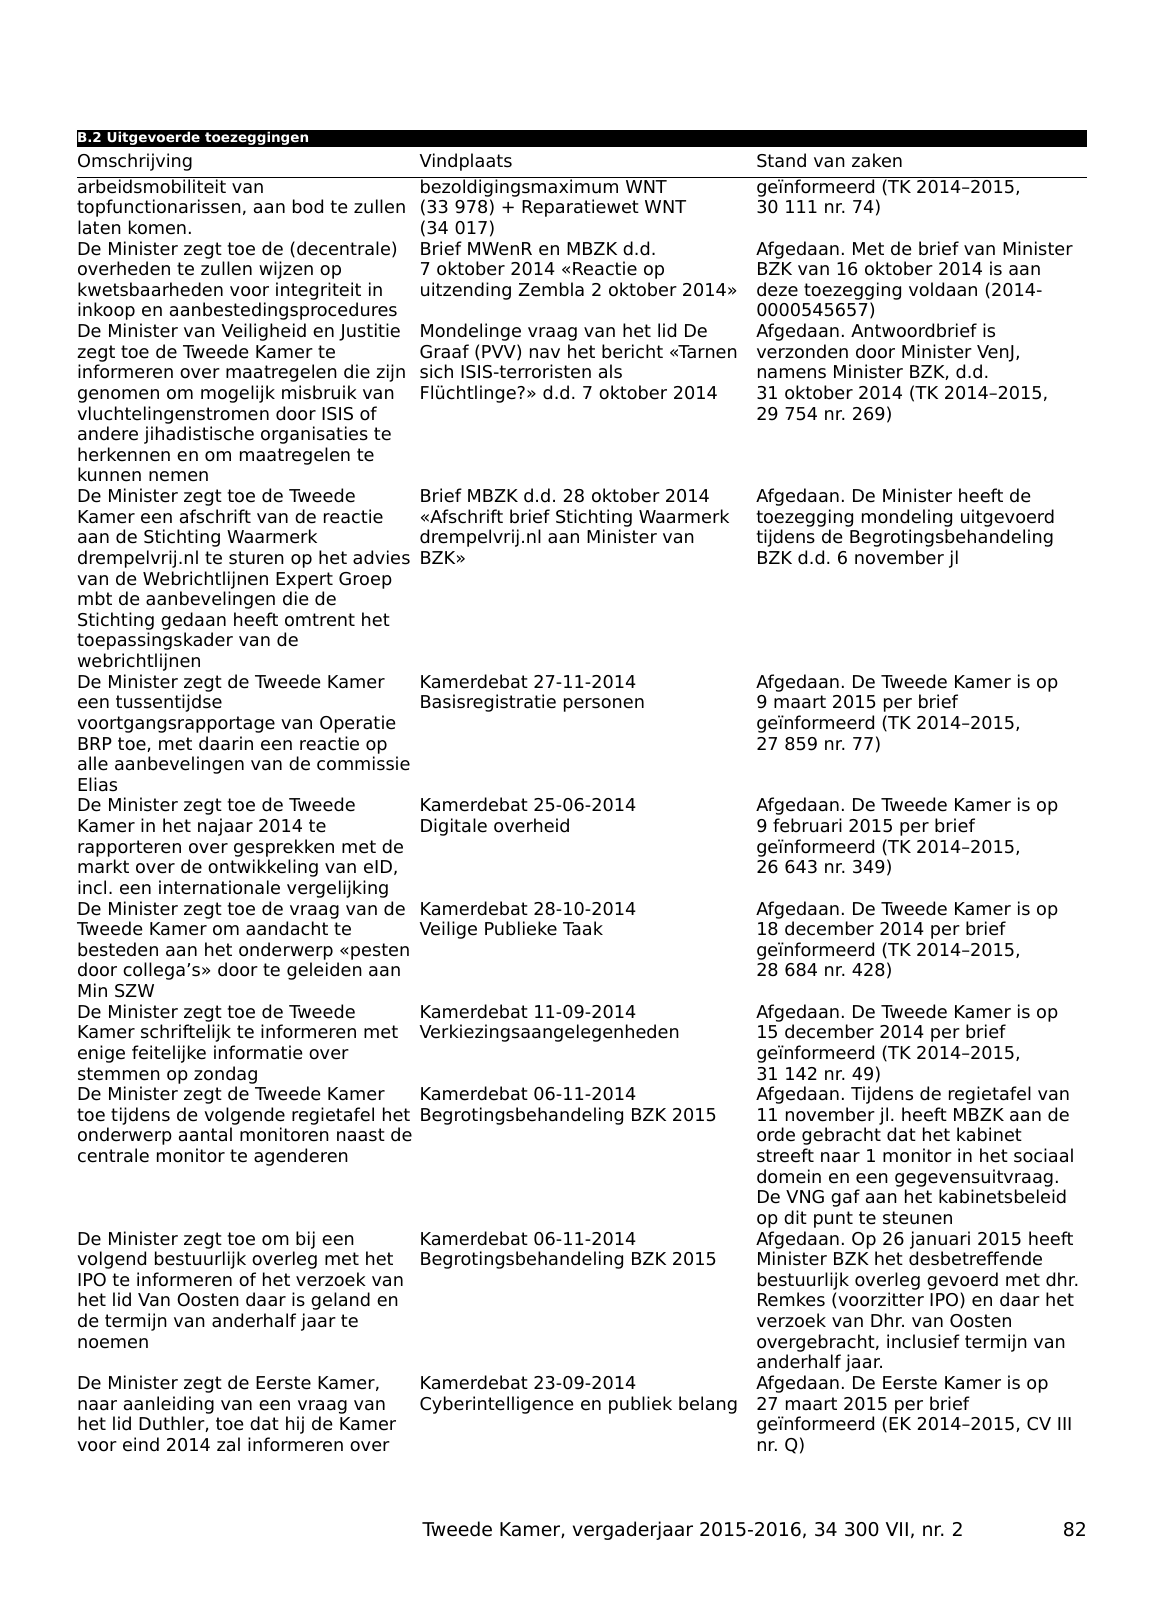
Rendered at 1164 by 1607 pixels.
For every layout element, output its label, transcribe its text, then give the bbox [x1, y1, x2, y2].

table_cell De Minister zegt toe de Tweede Kamer in het najaar 2014 te rapporteren over gesprekken met de markt over de ontwikkeling van eID, incl. een internationale vergelijking [77, 795, 413, 898]
table_cell Afgedaan. Op 26 januari 2015 heeft Minister BZK het desbetreffende bestuurlijk overleg gevoerd met dhr. Remkes (voorzitter IPO) en daar het verzoek van Dhr. van Oosten overgebracht, inclusief termijn van anderhalf jaar. [750, 1229, 1087, 1373]
table_cell Stand van zaken [750, 147, 1087, 177]
table_cell De Minister zegt de Tweede Kamer een tussentijdse voortgangsrapportage van Operatie BRP toe, met daarin een reactie op alle aanbevelingen van de commissie Elias [77, 672, 413, 795]
table_cell Afgedaan. De Tweede Kamer is op 18 december 2014 per brief geïnformeerd (TK 2014–2015, 28 684 nr. 428) [750, 899, 1087, 1002]
table_cell De Minister zegt toe de Tweede Kamer schriftelijk te informeren met enige feitelijke informatie over stemmen op zondag [77, 1002, 413, 1084]
table_cell De Minister zegt toe om bij een volgend bestuurlijk overleg met het IPO te informeren of het verzoek van het lid Van Oosten daar is geland en de termijn van anderhalf jaar te noemen [77, 1229, 413, 1373]
table_cell Afgedaan. De Eerste Kamer is op 27 maart 2015 per brief geïnformeerd (EK 2014–2015, CV III nr. Q) [750, 1373, 1087, 1455]
table_cell Afgedaan. Antwoordbrief is verzonden door Minister VenJ, namens Minister BZK, d.d. 31 oktober 2014 (TK 2014–2015, 29 754 nr. 269) [750, 321, 1087, 486]
table_cell Kamerdebat 28-10-2014 Veilige Publieke Taak [413, 899, 750, 1002]
table_cell arbeidsmobiliteit van topfunctionarissen, aan bod te zullen laten komen. [77, 178, 413, 238]
table_cell Kamerdebat 25-06-2014 Digitale overheid [413, 795, 750, 898]
table_cell Afgedaan. De Tweede Kamer is op 9 maart 2015 per brief geïnformeerd (TK 2014–2015, 27 859 nr. 77) [750, 672, 1087, 795]
table_cell Kamerdebat 27-11-2014 Basisregistratie personen [413, 672, 750, 795]
table_cell Brief MWenR en MBZK d.d. 7 oktober 2014 «Reactie op uitzending Zembla 2 oktober 2014» [413, 239, 750, 321]
table_cell Kamerdebat 23-09-2014 Cyberintelligence en publiek belang [413, 1373, 750, 1455]
table_cell geïnformeerd (TK 2014–2015, 30 111 nr. 74) [750, 178, 1087, 238]
table_cell Kamerdebat 06-11-2014 Begrotingsbehandeling BZK 2015 [413, 1084, 750, 1228]
table_cell Afgedaan. Met de brief van Minister BZK van 16 oktober 2014 is aan deze toezegging voldaan (2014-0000545657) [750, 239, 1087, 321]
table_cell Afgedaan. Tijdens de regietafel van 11 november jl. heeft MBZK aan de orde gebracht dat het kabinet streeft naar 1 monitor in het sociaal domein en een gegevensuitvraag. De VNG gaf aan het kabinetsbeleid op dit punt te steunen [750, 1084, 1087, 1228]
table_cell Brief MBZK d.d. 28 oktober 2014 «Afschrift brief Stichting Waarmerk drempelvrij.nl aan Minister van BZK» [413, 486, 750, 672]
table_header B.2 Uitgevoerde toezeggingen [77, 130, 1087, 146]
table_cell De Minister zegt toe de (decentrale) overheden te zullen wijzen op kwetsbaarheden voor integriteit in inkoop en aanbestedingsprocedures [77, 239, 413, 321]
table_cell De Minister zegt toe de Tweede Kamer een afschrift van de reactie aan de Stichting Waarmerk drempelvrij.nl te sturen op het advies van de Webrichtlijnen Expert Groep mbt de aanbevelingen die de Stichting gedaan heeft omtrent het toepassingskader van de webrichtlijnen [77, 486, 413, 672]
table_cell Vindplaats [413, 147, 750, 177]
table_cell Afgedaan. De Minister heeft de toezegging mondeling uitgevoerd tijdens de Begrotingsbehandeling BZK d.d. 6 november jl [750, 486, 1087, 672]
table_cell Kamerdebat 11-09-2014 Verkiezingsaangelegenheden [413, 1002, 750, 1084]
table_cell Afgedaan. De Tweede Kamer is op 15 december 2014 per brief geïnformeerd (TK 2014–2015, 31 142 nr. 49) [750, 1002, 1087, 1084]
table_cell bezoldigingsmaximum WNT (33 978) + Reparatiewet WNT (34 017) [413, 178, 750, 238]
table_cell Afgedaan. De Tweede Kamer is op 9 februari 2015 per brief geïnformeerd (TK 2014–2015, 26 643 nr. 349) [750, 795, 1087, 898]
table_cell De Minister zegt de Tweede Kamer toe tijdens de volgende regietafel het onderwerp aantal monitoren naast de centrale monitor te agenderen [77, 1084, 413, 1228]
table_cell Kamerdebat 06-11-2014 Begrotingsbehandeling BZK 2015 [413, 1229, 750, 1373]
table_cell De Minister zegt de Eerste Kamer, naar aanleiding van een vraag van het lid Duthler, toe dat hij de Kamer voor eind 2014 zal informeren over [77, 1373, 413, 1455]
table_cell De Minister zegt toe de vraag van de Tweede Kamer om aandacht te besteden aan het onderwerp «pesten door collega’s» door te geleiden aan Min SZW [77, 899, 413, 1002]
table_cell Mondelinge vraag van het lid De Graaf (PVV) nav het bericht «Tarnen sich ISIS-terroristen als Flüchtlinge?» d.d. 7 oktober 2014 [413, 321, 750, 486]
table_cell Omschrijving [77, 147, 413, 177]
table_cell De Minister van Veiligheid en Justitie zegt toe de Tweede Kamer te informeren over maatregelen die zijn genomen om mogelijk misbruik van vluchtelingenstromen door ISIS of andere jihadistische organisaties te herkennen en om maatregelen te kunnen nemen [77, 321, 413, 486]
